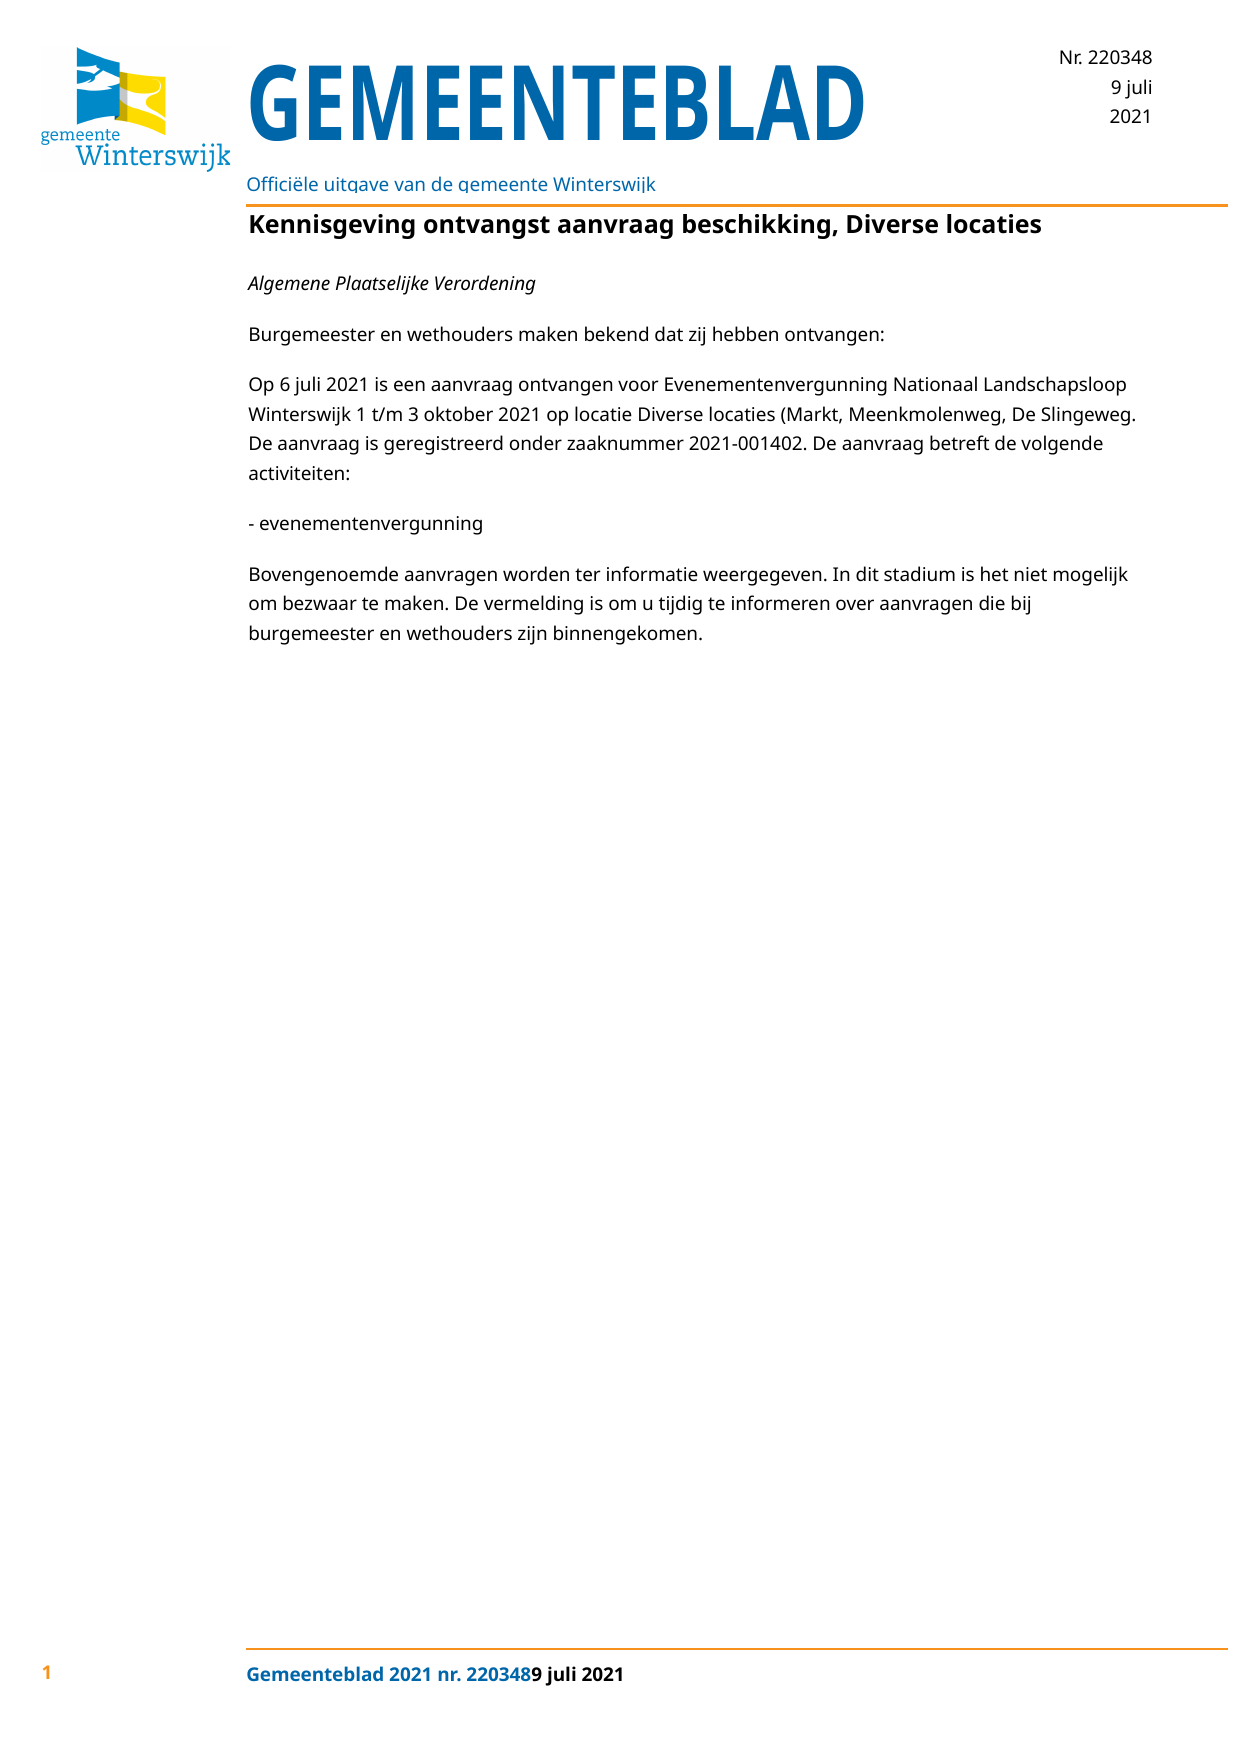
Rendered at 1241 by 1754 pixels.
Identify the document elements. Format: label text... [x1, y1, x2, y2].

text Algemene Plaatselijke Verordening [248, 270, 1152, 296]
text - evenementenvergunning [248, 510, 1152, 536]
text Kennisgeving ontvangst aanvraag beschikking, Diverse locaties [248, 207, 1152, 241]
text Bovengenoemde aanvragen worden ter informatie weergegeven. In dit stadium is het niet mogelijk om bezwaar te maken. De vermelding is om u tijdig te informeren over aanvragen die bij burgemeester en wethouders zijn binnengekomen. [248, 561, 1152, 646]
picture [225, 153, 231, 162]
text Op 6 juli 2021 is een aanvraag ontvangen voor Evenementenvergunning Nationaal Landschapsloop Winterswijk 1 t/m 3 oktober 2021 op locatie Diverse locaties (Markt, Meenkmolenweg, De Slingeweg. De aanvraag is geregistreerd onder zaaknummer 2021-001402. De aanvraag betreft de volgende activiteiten: [248, 371, 1152, 486]
text Burgemeester en wethouders maken bekend dat zij hebben ontvangen: [248, 321, 1152, 346]
picture [41, 47, 231, 172]
